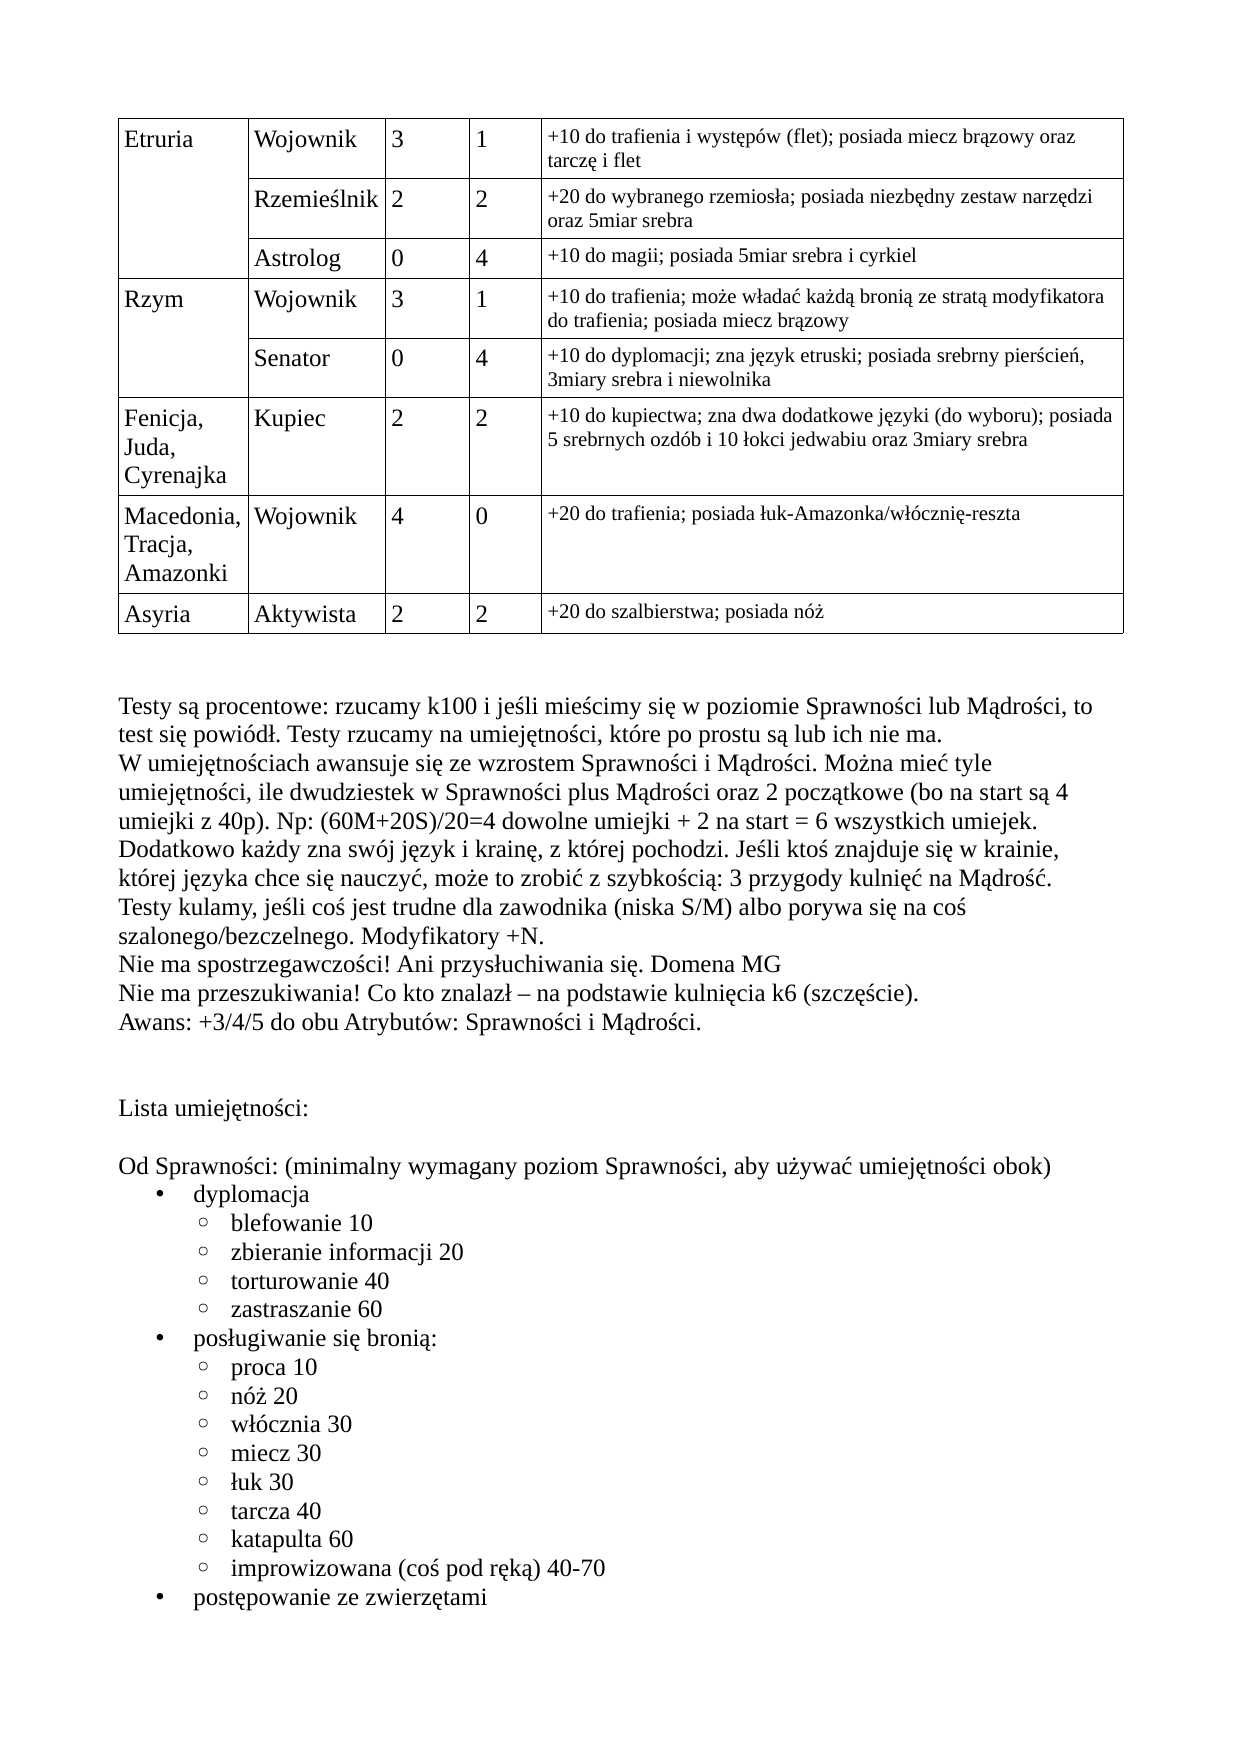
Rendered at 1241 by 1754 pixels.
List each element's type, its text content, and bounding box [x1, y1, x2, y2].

list tarcza 40 [193, 1496, 1122, 1524]
table_cell Kupiec [249, 398, 385, 495]
table_cell Rzym [119, 279, 248, 397]
text Awans: +3/4/5 do obu Atrybutów: Sprawności i Mądrości. [118, 1007, 1122, 1036]
list postępowanie ze zwierzętami [156, 1582, 1122, 1611]
list blefowanie 10 [193, 1208, 1122, 1237]
table_cell +10 do kupiectwa; zna dwa dodatkowe języki (do wyboru); posiada 5 srebrnych ozdób i 10 łokci jedwabiu oraz 3miary srebra [542, 398, 1123, 495]
table_cell 0 [386, 239, 469, 278]
table_cell +20 do szalbierstwa; posiada nóż [542, 594, 1123, 633]
list katapulta 60 [193, 1524, 1122, 1553]
table_cell 1 [470, 279, 541, 337]
list proca 10 [193, 1352, 1122, 1381]
table_cell +10 do trafienia i występów (flet); posiada miecz brązowy oraz tarczę i flet [542, 119, 1123, 178]
text Lista umiejętności: [118, 1093, 1122, 1122]
table_cell 3 [386, 279, 469, 337]
table_cell Astrolog [249, 239, 385, 278]
table_cell Senator [249, 339, 385, 397]
list improwizowana (coś pod ręką) 40-70 [193, 1553, 1122, 1582]
table_cell +20 do trafienia; posiada łuk-Amazonka/włócznię-reszta [542, 496, 1123, 593]
list posługiwanie się bronią: [156, 1323, 1122, 1352]
table_cell Asyria [119, 594, 248, 633]
table_cell 0 [470, 496, 541, 593]
text Od Sprawności: (minimalny wymagany poziom Sprawności, aby używać umiejętności obok) [118, 1151, 1122, 1179]
table_cell Rzemieślnik [249, 179, 385, 237]
list torturowanie 40 [193, 1266, 1122, 1294]
text Testy kulamy, jeśli coś jest trudne dla zawodnika (niska S/M) albo porywa się na coś szalonego/bezczelnego. Modyfikatory +N. [118, 892, 1122, 949]
table_cell Wojownik [249, 496, 385, 593]
table_cell +20 do wybranego rzemiosła; posiada niezbędny zestaw narzędzi oraz 5miar srebra [542, 179, 1123, 237]
table_cell 4 [470, 239, 541, 278]
list włócznia 30 [193, 1409, 1122, 1438]
list nóż 20 [193, 1381, 1122, 1409]
table_cell Fenicja, Juda, Cyrenajka [119, 398, 248, 495]
table_cell Aktywista [249, 594, 385, 633]
table_cell 0 [386, 339, 469, 397]
text W umiejętnościach awansuje się ze wzrostem Sprawności i Mądrości. Można mieć tyle umiejętności, ile dwudziestek w Sprawności plus Mądrości oraz 2 początkowe (bo na start są 4 umiejki z 40p). Np: (60M+20S)/20=4 dowolne umiejki + 2 na start = 6 wszystkich umiejek. Dodatkowo każdy zna swój język i krainę, z której pochodzi. Jeśli ktoś znajduje się w krainie, której języka chce się nauczyć, może to zrobić z szybkością: 3 przygody kulnięć na Mądrość. [118, 748, 1122, 892]
table_cell Wojownik [249, 279, 385, 337]
list miecz 30 [193, 1438, 1122, 1467]
table_cell 4 [470, 339, 541, 397]
list dyplomacja [156, 1179, 1122, 1208]
text Nie ma spostrzegawczości! Ani przysłuchiwania się. Domena MG [118, 949, 1122, 978]
table_cell Wojownik [249, 119, 385, 178]
table_cell +10 do magii; posiada 5miar srebra i cyrkiel [542, 239, 1123, 278]
table_cell 2 [386, 398, 469, 495]
table_cell +10 do trafienia; może władać każdą bronią ze stratą modyfikatora do trafienia; posiada miecz brązowy [542, 279, 1123, 337]
table_cell 2 [386, 179, 469, 237]
table_cell 2 [386, 594, 469, 633]
table_cell 2 [470, 179, 541, 237]
table_cell 1 [470, 119, 541, 178]
text Testy są procentowe: rzucamy k100 i jeśli mieścimy się w poziomie Sprawności lub Mądrości, to test się powiódł. Testy rzucamy na umiejętności, które po prostu są lub ich nie ma. [118, 691, 1122, 748]
table_cell 4 [386, 496, 469, 593]
table_cell 3 [386, 119, 469, 178]
table_cell +10 do dyplomacji; zna język etruski; posiada srebrny pierścień, 3miary srebra i niewolnika [542, 339, 1123, 397]
table_cell Macedonia, Tracja, Amazonki [119, 496, 248, 593]
table_cell 2 [470, 594, 541, 633]
list zastraszanie 60 [193, 1294, 1122, 1323]
text Nie ma przeszukiwania! Co kto znalazł – na podstawie kulnięcia k6 (szczęście). [118, 978, 1122, 1007]
table_cell Etruria [119, 119, 248, 278]
list zbieranie informacji 20 [193, 1237, 1122, 1266]
list łuk 30 [193, 1467, 1122, 1496]
table_cell 2 [470, 398, 541, 495]
